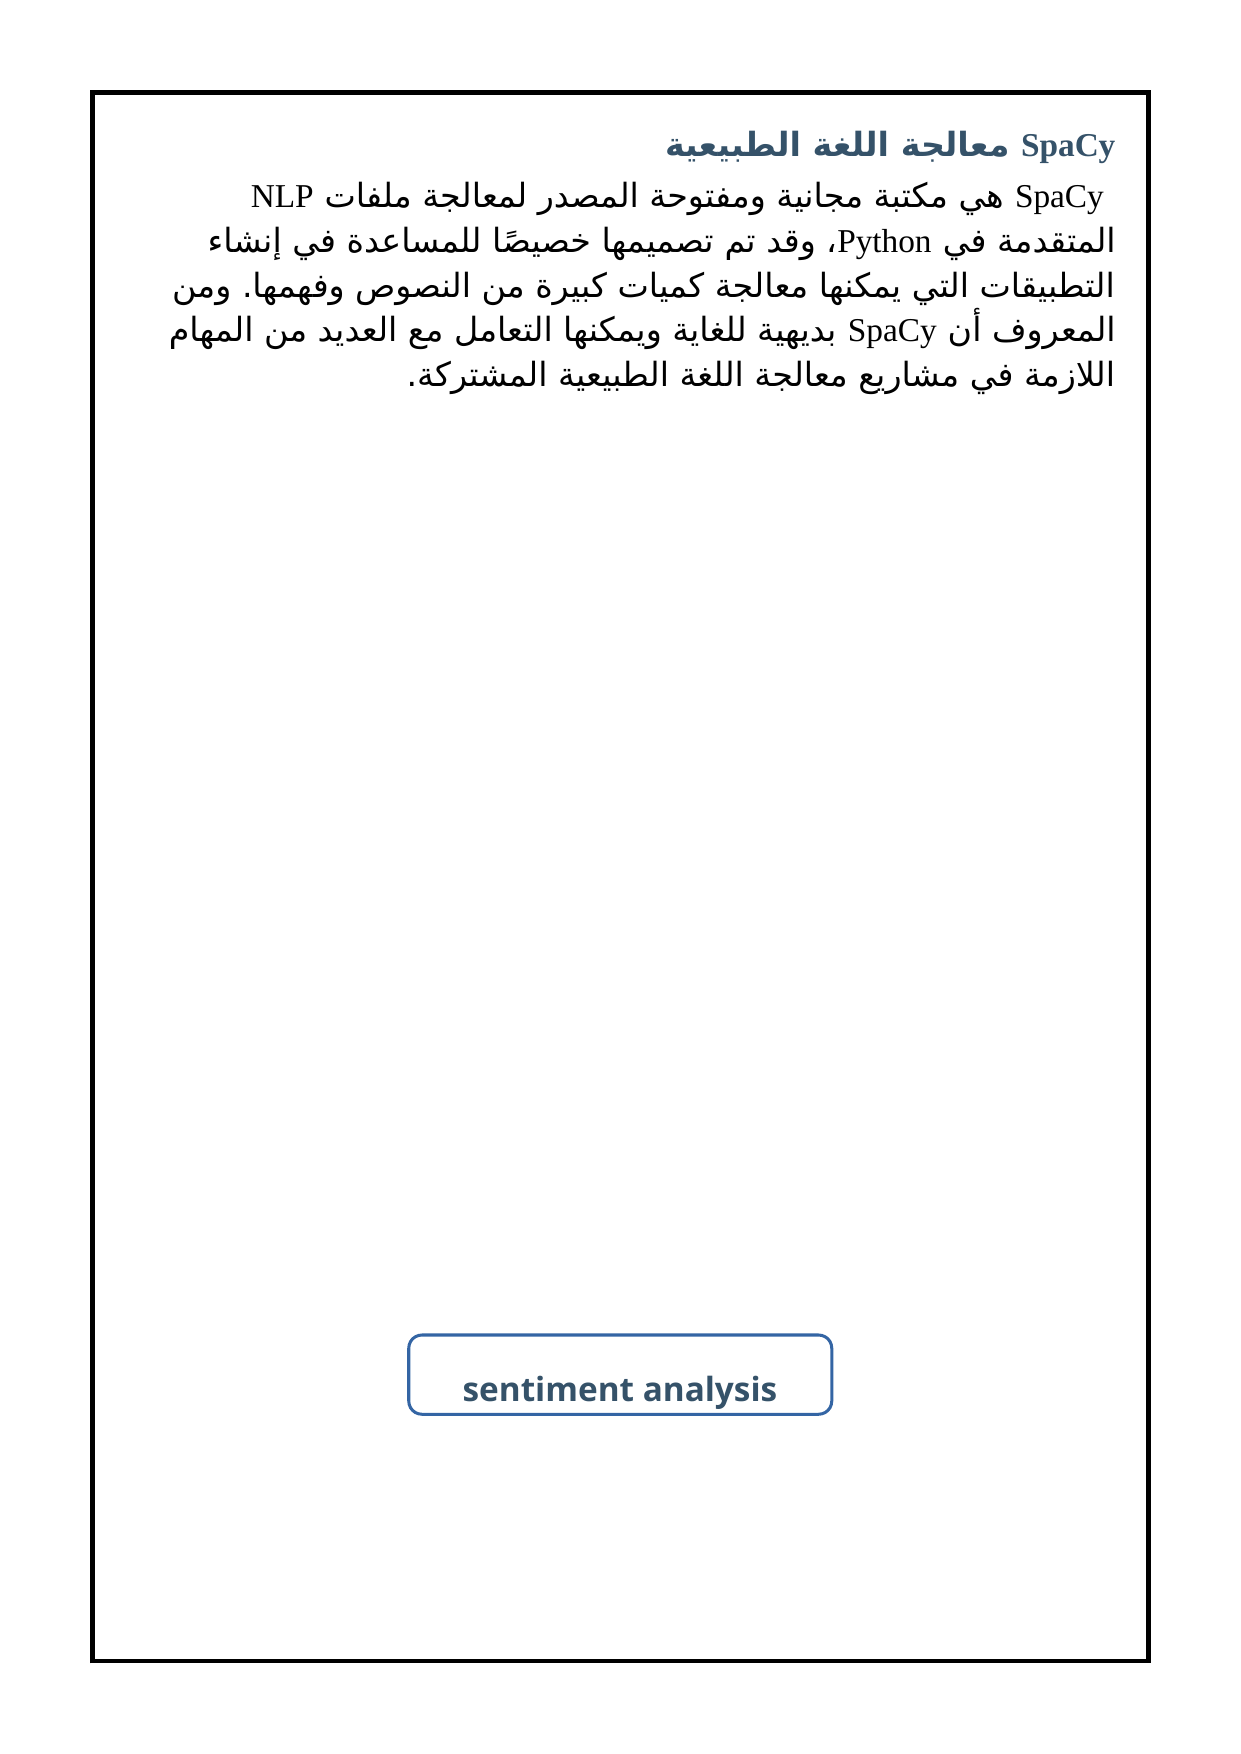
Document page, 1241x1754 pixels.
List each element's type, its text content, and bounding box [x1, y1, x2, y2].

text SpaCy هي مكتبة مجانية ومفتوحة المصدر لمعالجة ملفات NLP المتقدمة في Python، وقد تم تصميمها خصيصًا للمساعدة في إنشاء التطبيقات التي يمكنها معالجة كميات كبيرة من النصوص وفهمها. ومن المعروف أن SpaCy بديهية للغاية ويمكنها التعامل مع العديد من المهام اللازمة في مشاريع معالجة اللغة الطبيعية المشتركة. [125, 176, 1116, 394]
subtitle SpaCy معالجة اللغة الطبيعية [125, 125, 1116, 164]
subtitle sentiment analysis [411, 1365, 830, 1411]
subtitle [125, 1365, 410, 1411]
subtitle [831, 1365, 1116, 1411]
